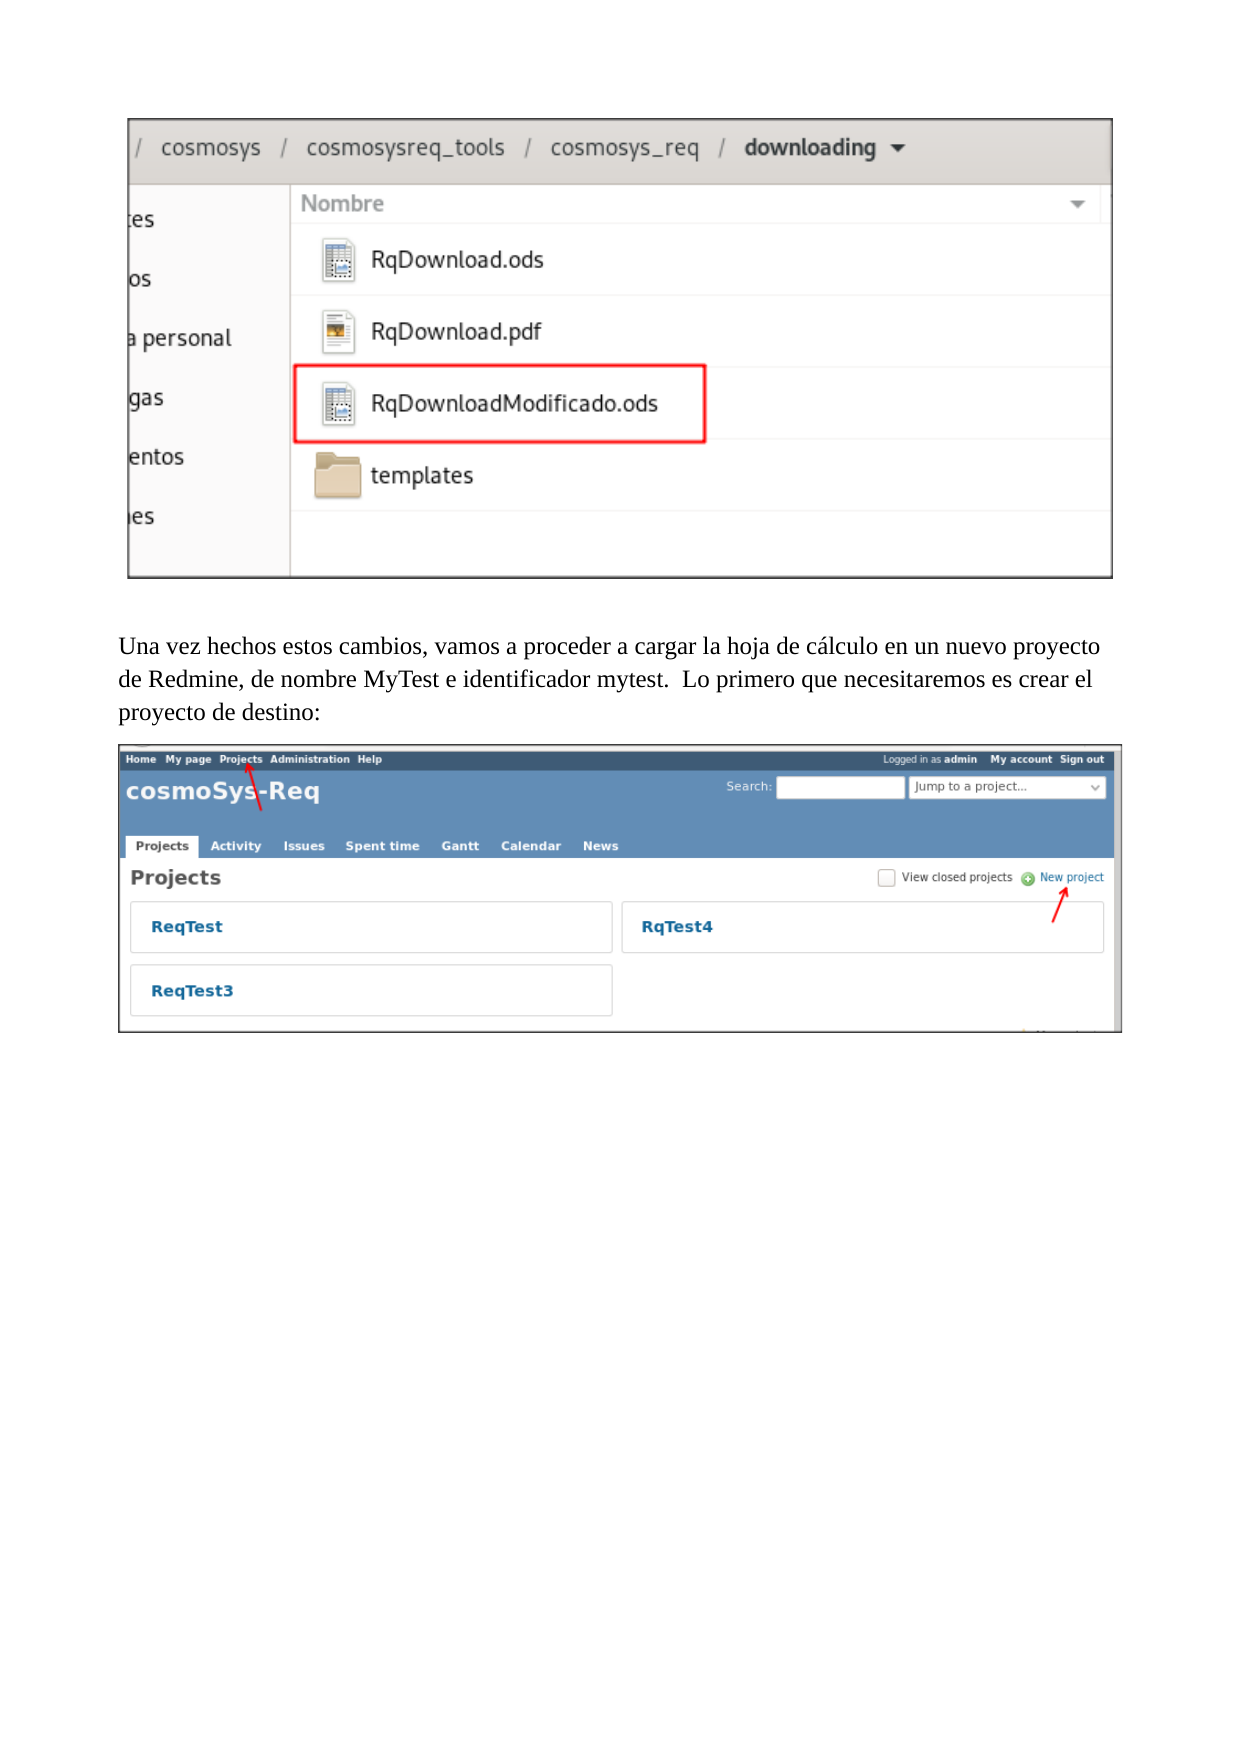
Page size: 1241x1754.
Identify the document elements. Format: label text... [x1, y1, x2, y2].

picture [118, 744, 1123, 1033]
picture [127, 118, 1113, 579]
text Una vez hechos estos cambios, vamos a proceder a cargar la hoja de cálculo en un nuevo proyecto de Redmine, de nombre MyTest e identificador mytest. Lo primero que necesitaremos es crear el proyecto de destino: [118, 631, 1122, 726]
